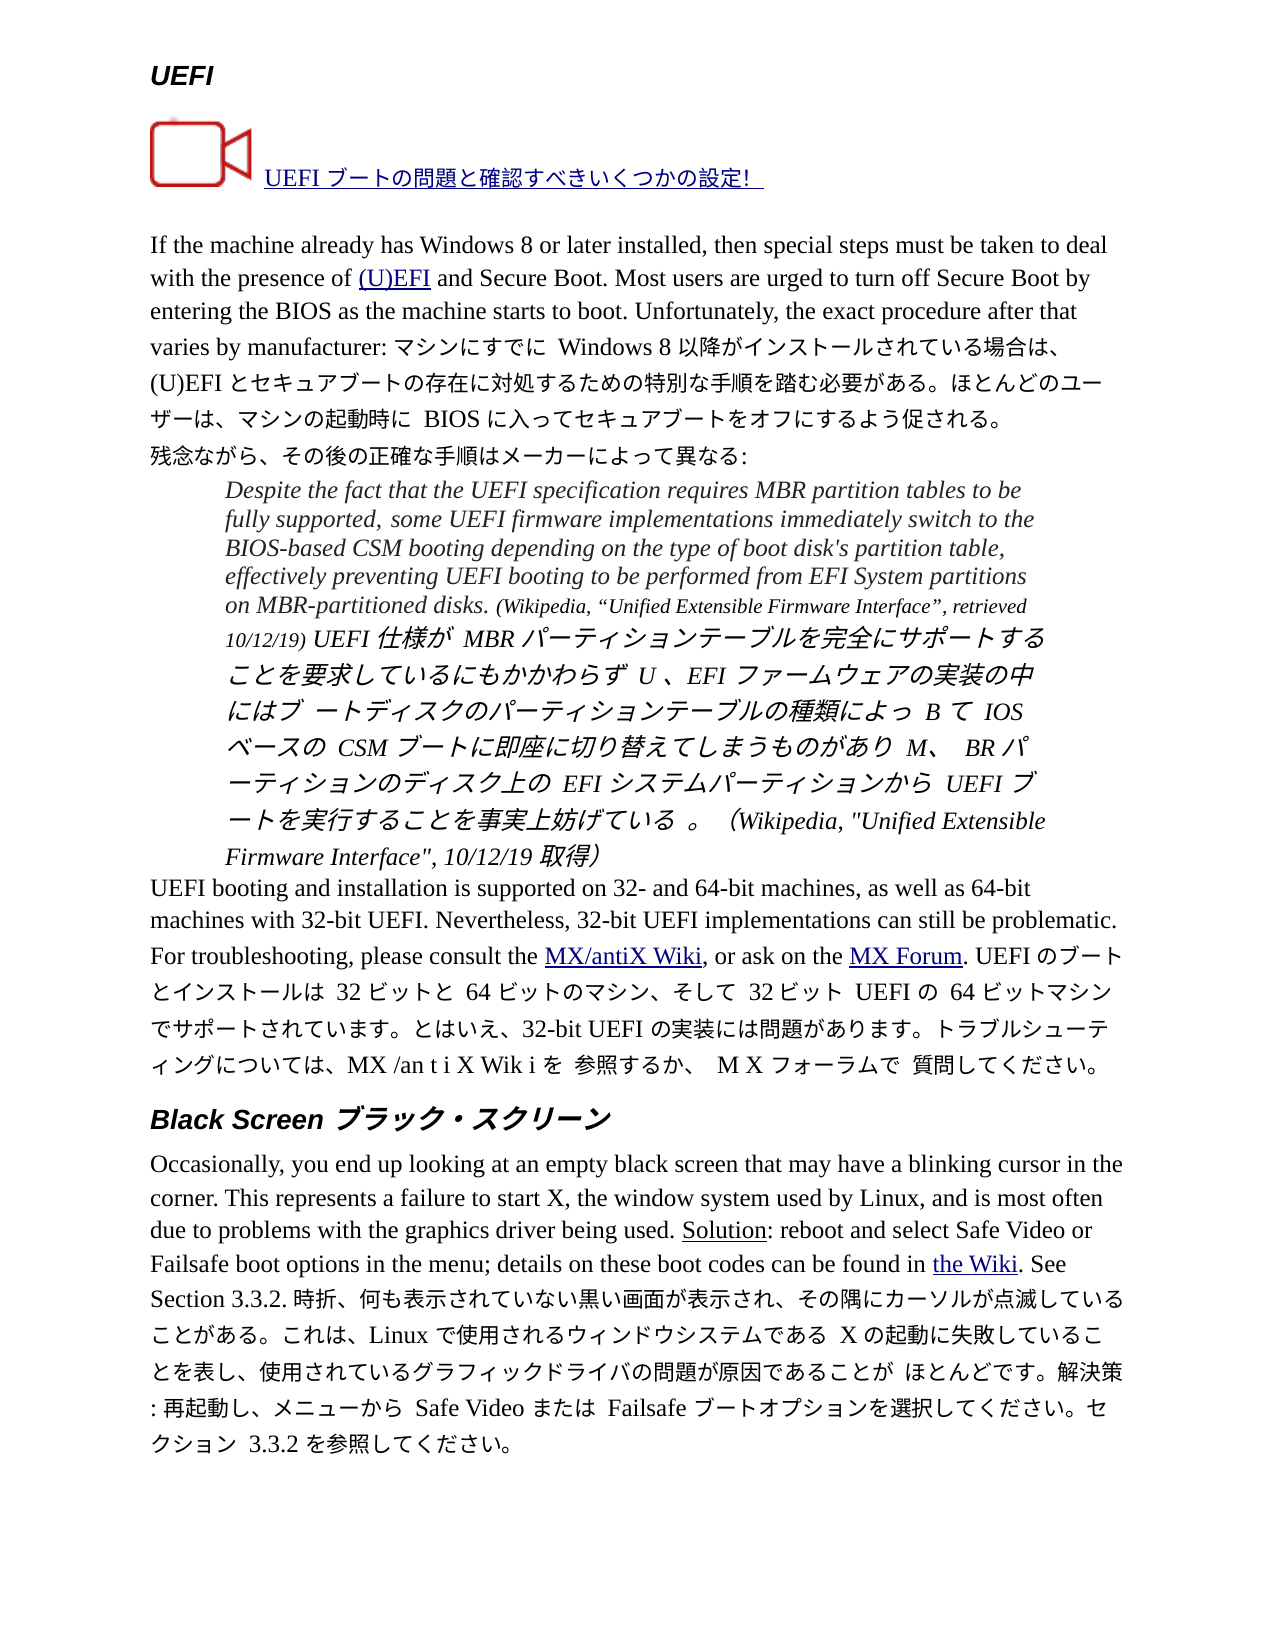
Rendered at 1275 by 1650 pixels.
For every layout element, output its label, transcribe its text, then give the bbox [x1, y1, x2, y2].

text Despite the fact that the UEFI specification requires MBR partition tables to be fully supported, some UEFI firmware implementations immediately switch to the BIOS-based CSM booting depending on the type of boot disk's partition table, effectively preventing UEFI booting to be performed from EFI System partitions on MBR-partitioned disks. (Wikipedia, “Unified Extensible Firmware Interface”, retrieved 10/12/19) UEFI 仕様が MBR パーティションテーブルを完全にサポートすることを要求しているにもかかわらず U 、EFI ファームウェアの実装の中 [225, 475, 1050, 691]
text UEFI ブートの問題と確認すべきいくつかの設定！ [150, 103, 1125, 192]
text ベースの CSM ブートに即座に切り替えてしまうものがあり M、 BRパーティションのディスク上の EFI システムパーティションから UEFI ブートを実行することを事実上妨げている 。（Wikipedia, "Unified Extensible Firmware Interface", 10/12/19 取得） [225, 728, 1050, 873]
text にはブ ートディスクのパーティションテーブルの種類によっ B て IOS [225, 691, 1050, 728]
text Occasionally, you end up looking at an empty black screen that may have a blinking cursor in the corner. This represents a failure to start X, the window system used by Linux, and is most often due to problems with the graphics driver being used. Solution: reboot and select Safe Video or Failsafe boot options in the menu; details on these boot codes can be found in the Wiki. See Section 3.3.2. 時折、何も表示されていない黒い画面が表示され、その隅にカーソルが点滅していることがある。これは、Linux で使用されるウィンドウシステムである X の起動に失敗していることを表し、使用されているグラフィックドライバの問題が原因であることが ほとんどです。解決策 : 再起動し、メニューから Safe Video または Failsafe ブートオプションを選択してください。セクション 3.3.2 を参照してください。 [150, 1149, 1125, 1459]
text If the machine already has Windows 8 or later installed, then special steps must be taken to deal with the presence of (U)EFI and Secure Boot. Most users are urged to turn off Secure Boot by entering the BIOS as the machine starts to boot. Unfortunately, the exact procedure after that varies by manufacturer: マシンにすでに Windows 8 以降がインストールされている場合は、 (U)EFI とセキュアブートの存在に対処するための特別な手順を踏む必要がある。ほとんどのユーザーは、マシンの起動時に BIOS に入ってセキュアブートをオフにするよう促される。 [150, 230, 1125, 434]
subtitle Black Screen ブラック・スクリーン [150, 1097, 1125, 1137]
text 残念ながら、その後の正確な手順はメーカーによって異なる: [150, 439, 1125, 470]
text UEFI booting and installation is supported on 32- and 64-bit machines, as well as 64-bit machines with 32-bit UEFI. Nevertheless, 32-bit UEFI implementations can still be problematic. For troubleshooting, please consult the MX/antiX Wiki, or ask on the MX Forum. UEFI のブートとインストールは 32 ビットと 64 ビットのマシン、そして 32ビット UEFI の 64 ビットマシンでサポートされています。とはいえ、32-bit UEFI の実装には問題があります。トラブルシューティングについては、MX /an t i X Wik i を 参照するか、 M X フォーラムで 質問してください。 [150, 873, 1125, 1080]
picture [150, 103, 252, 187]
subtitle UEFI [150, 59, 1125, 91]
